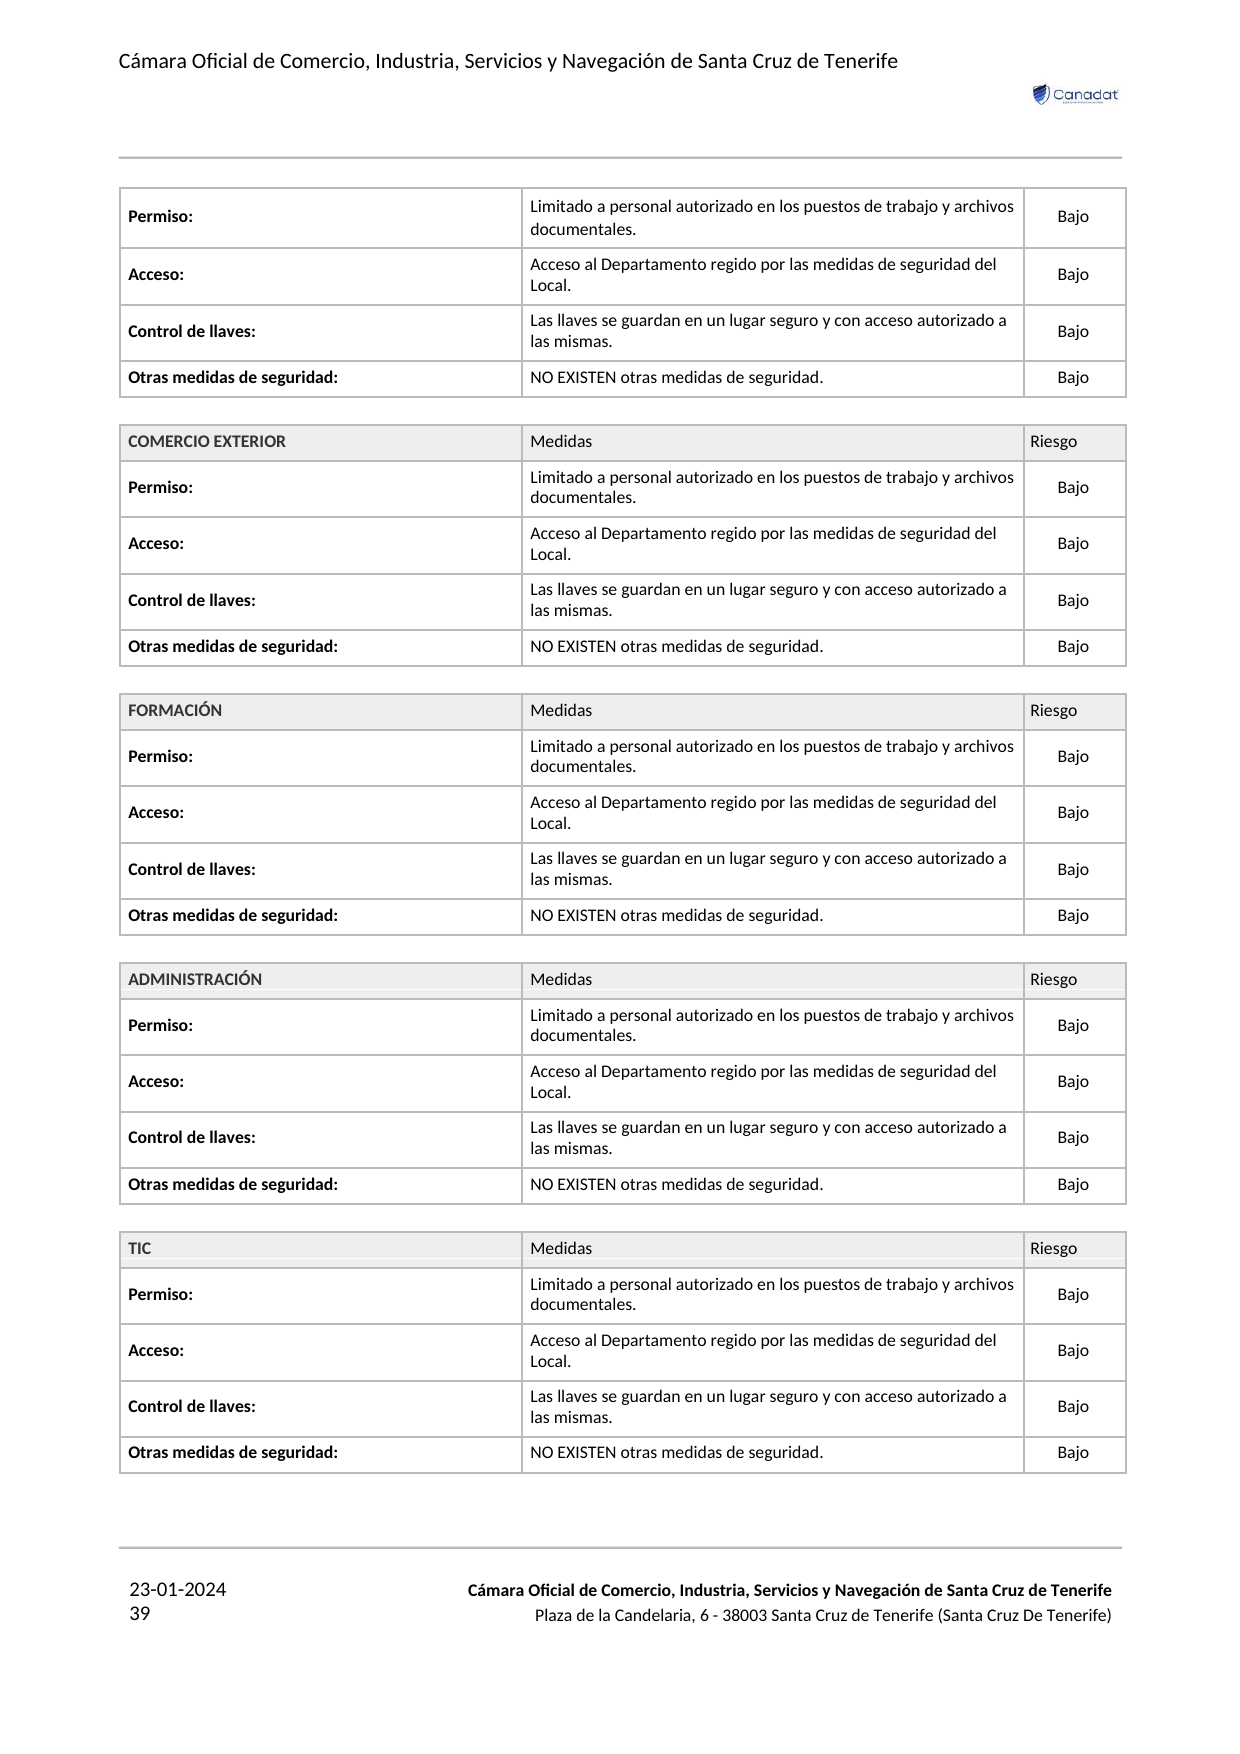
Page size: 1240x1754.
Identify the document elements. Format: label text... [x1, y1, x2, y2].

table_cell [121, 1194, 521, 1203]
table_cell Bajo [1025, 362, 1125, 387]
table_cell Local. [523, 544, 1023, 564]
table_cell [121, 1259, 521, 1267]
table_cell documentales. [523, 1294, 1023, 1315]
table_cell [121, 285, 521, 295]
table_header Bajo [1025, 189, 1125, 227]
table_cell Bajo [1025, 1382, 1125, 1417]
table_cell [121, 721, 521, 729]
table_cell [1025, 295, 1125, 304]
table_cell [1025, 1036, 1125, 1046]
table_cell Plaza de la Candelaria, 6 - 38003 Santa Cruz de Tenerife (Santa Cruz De Tenerife) [356, 1601, 1112, 1626]
table_cell [1025, 1092, 1125, 1102]
table_cell [523, 833, 1023, 842]
table_cell [523, 1315, 1023, 1323]
table_cell Permiso: [121, 731, 521, 767]
table_cell FORMACIÓN [121, 695, 521, 721]
table_cell [1025, 1159, 1125, 1167]
table_cell [1025, 341, 1125, 352]
table_cell Riesgo [1025, 1233, 1125, 1258]
table_cell Otras medidas de seguridad: [121, 900, 521, 925]
table_cell [1025, 823, 1125, 833]
table_cell [523, 621, 1023, 629]
table_cell Acceso al Departamento regido por las medidas de seguridad del [523, 1325, 1023, 1351]
table_header Cámara Oficial de Comercio, Industria, Servicios y Navegación de Santa Cruz de Tenerife [356, 1576, 1112, 1601]
table_cell [1025, 285, 1125, 295]
table_cell TIC [121, 1233, 521, 1258]
table_cell [121, 1305, 521, 1315]
table_cell [523, 890, 1023, 898]
table_cell Las llaves se guardan en un lugar seguro y con acceso autorizado a [523, 575, 1023, 600]
table_cell [523, 925, 1023, 934]
table_cell Medidas [523, 964, 1023, 989]
table_cell [523, 1463, 1023, 1472]
table_cell [121, 621, 521, 629]
table_cell [121, 1046, 521, 1054]
table_cell [121, 1036, 521, 1046]
table_cell [121, 388, 521, 396]
table_cell [523, 721, 1023, 729]
table_cell [121, 656, 521, 665]
table_cell Bajo [1025, 306, 1125, 341]
table_cell [1025, 1428, 1125, 1436]
table_cell [1025, 1046, 1125, 1054]
table_cell NO EXISTEN otras medidas de seguridad. [523, 1438, 1023, 1463]
table_cell Acceso: [121, 1325, 521, 1361]
table_cell [523, 564, 1023, 573]
table_cell Acceso: [121, 1056, 521, 1092]
table_cell Otras medidas de seguridad: [121, 631, 521, 656]
table_cell [523, 352, 1023, 360]
table_cell [1025, 352, 1125, 360]
table_cell [1025, 879, 1125, 890]
table_cell Bajo [1025, 575, 1125, 610]
table_cell [121, 564, 521, 573]
table_cell [523, 990, 1023, 998]
table_cell Las llaves se guardan en un lugar seguro y con acceso autorizado a [523, 306, 1023, 331]
table_cell [523, 1159, 1023, 1167]
table_cell [522, 1205, 1024, 1231]
table_cell [523, 1102, 1023, 1111]
table_cell Otras medidas de seguridad: [121, 1169, 521, 1194]
table_cell Medidas [523, 426, 1023, 452]
table_cell [121, 352, 521, 360]
table_cell documentales. [523, 216, 1023, 239]
table_cell Control de llaves: [121, 306, 521, 341]
table_cell Local. [523, 813, 1023, 833]
table_cell [120, 398, 522, 424]
table_cell [1024, 1205, 1126, 1231]
table_cell Bajo [1025, 731, 1125, 767]
table_cell [121, 925, 521, 934]
table_cell Riesgo [1025, 964, 1125, 989]
table_cell [1025, 498, 1125, 508]
table_cell [522, 936, 1024, 962]
table_cell Acceso: [121, 249, 521, 285]
table_cell [1025, 721, 1125, 729]
table_cell Bajo [1025, 518, 1125, 554]
table_cell [523, 388, 1023, 396]
table_cell [121, 610, 521, 621]
table_cell [523, 239, 1023, 247]
table_cell [1025, 388, 1125, 396]
table_cell [1025, 239, 1125, 247]
table_cell Las llaves se guardan en un lugar seguro y con acceso autorizado a [523, 844, 1023, 869]
table_cell Bajo [1025, 1113, 1125, 1148]
table_cell [1025, 621, 1125, 629]
table_cell [121, 767, 521, 777]
table_cell [1025, 1315, 1125, 1323]
table_cell [121, 833, 521, 842]
table_cell Riesgo [1025, 695, 1125, 721]
table_cell Riesgo [1025, 426, 1125, 452]
table_cell Permiso: [121, 462, 521, 498]
table_cell NO EXISTEN otras medidas de seguridad. [523, 900, 1023, 925]
table_cell [1025, 227, 1125, 239]
table_cell [1025, 452, 1125, 460]
table_cell Medidas [523, 1233, 1023, 1258]
table_cell las mismas. [523, 600, 1023, 621]
table_cell Acceso al Departamento regido por las medidas de seguridad del [523, 787, 1023, 813]
table_cell documentales. [523, 756, 1023, 777]
table_cell [121, 1159, 521, 1167]
table_cell las mismas. [523, 1407, 1023, 1428]
table_cell Bajo [1025, 249, 1125, 285]
table_cell Acceso: [121, 518, 521, 554]
table_cell [523, 777, 1023, 785]
table_cell Medidas [523, 695, 1023, 721]
table_cell [1024, 398, 1126, 424]
table_cell Local. [523, 1082, 1023, 1102]
table_header 23-01-2024 [129, 1576, 356, 1601]
table_cell [1025, 1371, 1125, 1379]
table_cell Local. [523, 275, 1023, 295]
table_cell Bajo [1025, 900, 1125, 925]
table_header Permiso: [121, 189, 521, 227]
table_cell Bajo [1025, 1269, 1125, 1304]
table_cell Acceso al Departamento regido por las medidas de seguridad del [523, 1056, 1023, 1082]
table_cell NO EXISTEN otras medidas de seguridad. [523, 362, 1023, 387]
table_cell Control de llaves: [121, 1113, 521, 1148]
table_cell las mismas. [523, 331, 1023, 352]
table_cell [523, 1046, 1023, 1054]
table_cell Bajo [1025, 1056, 1125, 1092]
table_cell [1025, 656, 1125, 665]
table_cell [523, 1371, 1023, 1379]
table_cell Limitado a personal autorizado en los puestos de trabajo y archivos [523, 1269, 1023, 1294]
table_cell Otras medidas de seguridad: [121, 1438, 521, 1463]
table_cell [523, 1194, 1023, 1203]
table_cell [523, 656, 1023, 665]
table_cell documentales. [523, 488, 1023, 508]
table_cell COMERCIO EXTERIOR [121, 426, 521, 452]
table_cell [121, 1102, 521, 1111]
table_cell [121, 879, 521, 890]
table_cell [522, 398, 1024, 424]
table_cell [121, 777, 521, 785]
table_cell [121, 990, 521, 998]
table_cell Las llaves se guardan en un lugar seguro y con acceso autorizado a [523, 1382, 1023, 1407]
table_cell Permiso: [121, 1269, 521, 1304]
table_cell Acceso: [121, 787, 521, 823]
table_cell [1025, 1148, 1125, 1159]
table_cell [121, 1371, 521, 1379]
table_cell [523, 1428, 1023, 1436]
table_cell las mismas. [523, 1138, 1023, 1159]
table_cell las mismas. [523, 869, 1023, 890]
table_cell [1025, 925, 1125, 934]
table_cell [1025, 1194, 1125, 1203]
table_cell [121, 1315, 521, 1323]
table_cell [1025, 554, 1125, 564]
table_cell [523, 1259, 1023, 1267]
table_cell 39 [129, 1601, 356, 1626]
table_cell Bajo [1025, 844, 1125, 879]
table_cell Las llaves se guardan en un lugar seguro y con acceso autorizado a [523, 1113, 1023, 1138]
table_cell [1025, 1463, 1125, 1472]
table_cell Bajo [1025, 1438, 1125, 1463]
table_cell [121, 1092, 521, 1102]
table_cell [522, 667, 1024, 693]
table_cell [1024, 936, 1126, 962]
table_cell [1025, 610, 1125, 621]
table_cell NO EXISTEN otras medidas de seguridad. [523, 631, 1023, 656]
table_cell [121, 498, 521, 508]
table_cell Acceso al Departamento regido por las medidas de seguridad del [523, 249, 1023, 275]
table_cell [1025, 890, 1125, 898]
table_cell [1024, 667, 1126, 693]
table_cell Limitado a personal autorizado en los puestos de trabajo y archivos [523, 1000, 1023, 1025]
table_cell [1025, 767, 1125, 777]
table_cell Control de llaves: [121, 575, 521, 610]
table_cell [1025, 1102, 1125, 1111]
table_cell [121, 295, 521, 304]
table_cell Bajo [1025, 1325, 1125, 1361]
table_cell Permiso: [121, 1000, 521, 1036]
table_cell [121, 890, 521, 898]
table_cell [120, 936, 522, 962]
table_cell [121, 1361, 521, 1371]
table_cell [121, 554, 521, 564]
table_cell Limitado a personal autorizado en los puestos de trabajo y archivos [523, 731, 1023, 756]
table_cell [121, 1417, 521, 1428]
table_cell Acceso al Departamento regido por las medidas de seguridad del [523, 518, 1023, 544]
table_cell [121, 1463, 521, 1472]
table_cell [1025, 564, 1125, 573]
table_cell [1025, 777, 1125, 785]
table_cell [523, 452, 1023, 460]
table_cell Local. [523, 1351, 1023, 1371]
table_cell [121, 1428, 521, 1436]
table_cell [121, 341, 521, 352]
table_cell Limitado a personal autorizado en los puestos de trabajo y archivos [523, 462, 1023, 487]
table_cell [121, 452, 521, 460]
table_cell Control de llaves: [121, 844, 521, 879]
table_cell [523, 295, 1023, 304]
table_cell Bajo [1025, 1169, 1125, 1194]
table_cell [1025, 508, 1125, 516]
table_cell ADMINISTRACIÓN [121, 964, 521, 989]
table_cell [1025, 1259, 1125, 1267]
table_cell [121, 1148, 521, 1159]
table_cell [1025, 1417, 1125, 1428]
table_cell [1025, 990, 1125, 998]
table_cell [121, 508, 521, 516]
table_cell [1025, 1361, 1125, 1371]
table_header Limitado a personal autorizado en los puestos de trabajo y archivos [523, 189, 1023, 216]
table_cell [120, 667, 522, 693]
table_cell [523, 508, 1023, 516]
table_cell Bajo [1025, 462, 1125, 498]
table_cell [121, 823, 521, 833]
table_cell [121, 239, 521, 247]
table_cell [121, 227, 521, 239]
table_cell Bajo [1025, 631, 1125, 656]
table_cell Otras medidas de seguridad: [121, 362, 521, 387]
table_cell documentales. [523, 1025, 1023, 1046]
text Cámara Oficial de Comercio, Industria, Servicios y Navegación de Santa Cruz de Tenerife [119, 47, 1028, 74]
table_cell [120, 1205, 522, 1231]
table_cell [1025, 1305, 1125, 1315]
table_cell Bajo [1025, 787, 1125, 823]
table_cell [1025, 833, 1125, 842]
table_cell Control de llaves: [121, 1382, 521, 1417]
table_cell NO EXISTEN otras medidas de seguridad. [523, 1169, 1023, 1194]
table_cell Bajo [1025, 1000, 1125, 1036]
